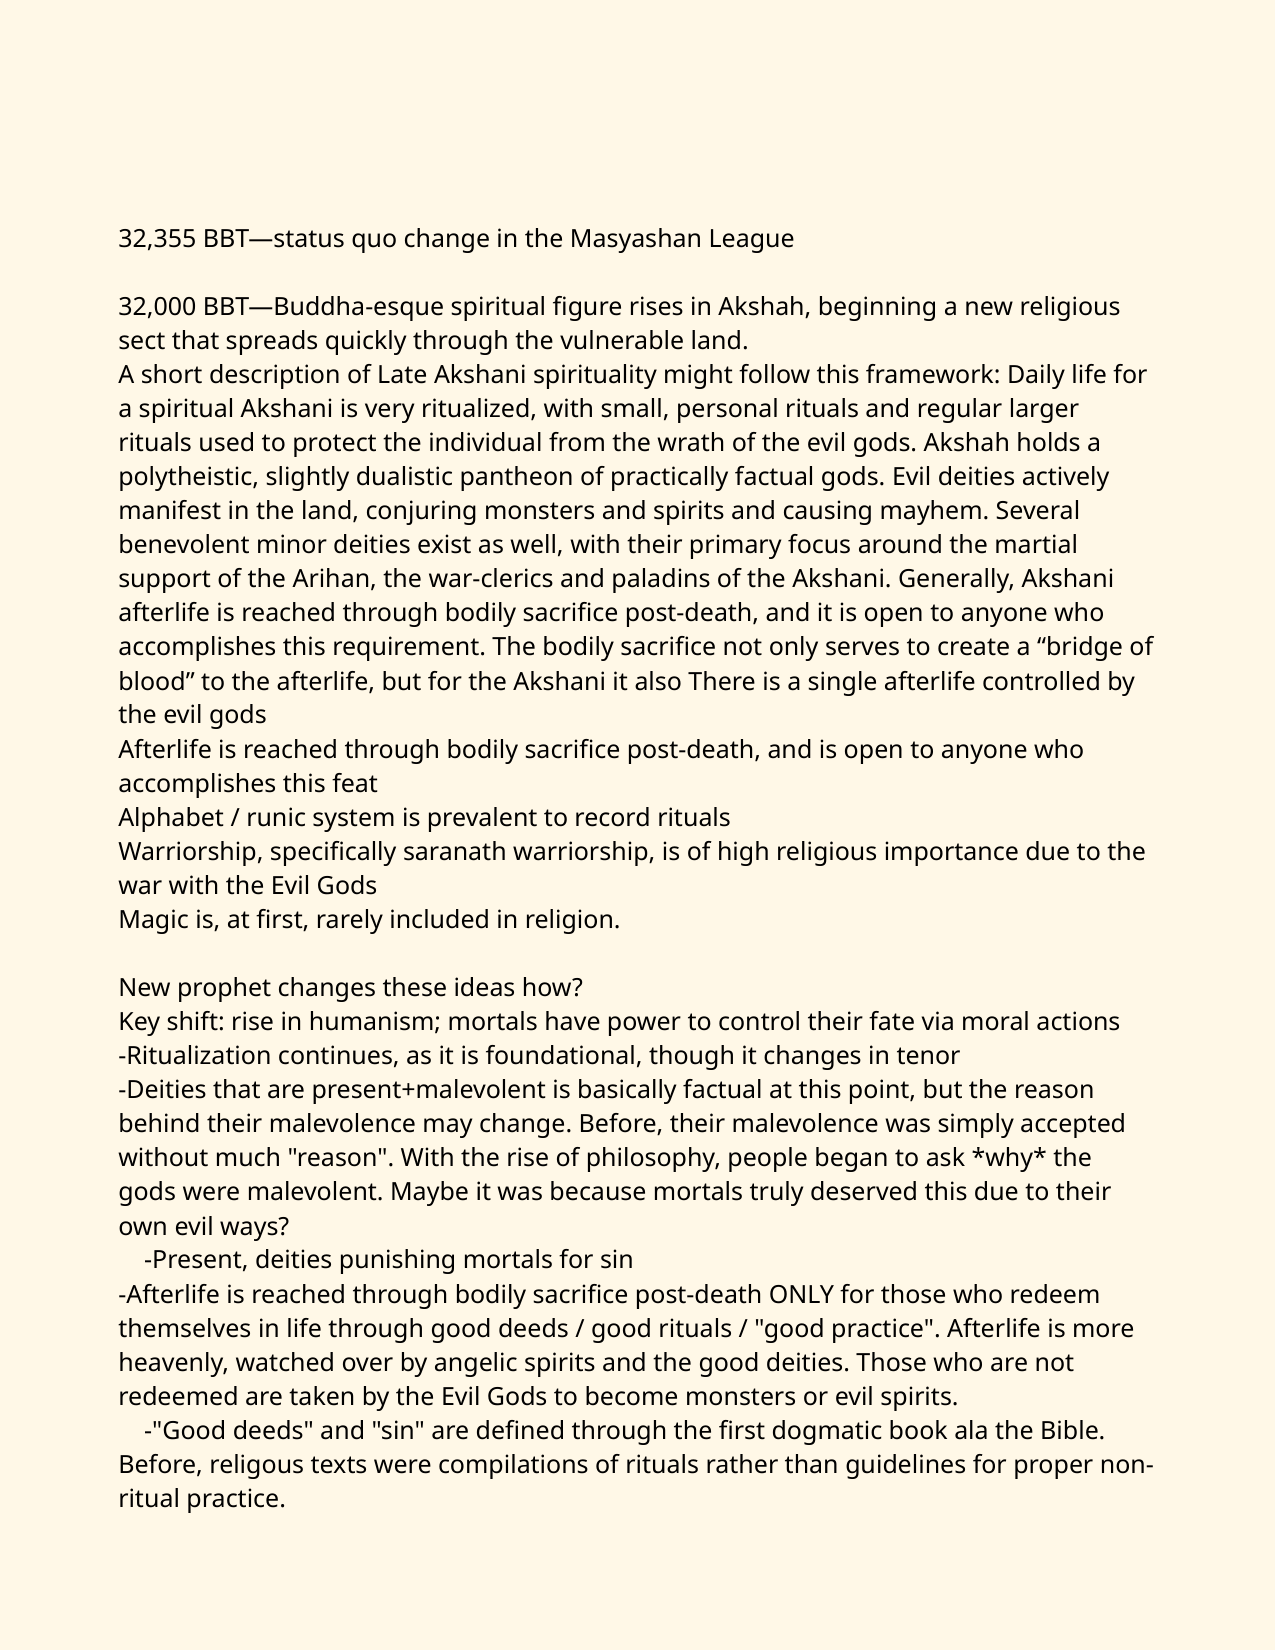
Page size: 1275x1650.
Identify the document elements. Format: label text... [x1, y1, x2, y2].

text Alphabet / runic system is prevalent to record rituals [118, 799, 1157, 833]
text -Afterlife is reached through bodily sacrifice post-death ONLY for those who redeem themselves in life through good deeds / good rituals / "good practice". Afterlife is more heavenly, watched over by angelic spirits and the good deities. Those who are not redeemed are taken by the Evil Gods to become monsters or evil spirits. [118, 1276, 1157, 1412]
text -Ritualization continues, as it is foundational, though it changes in tenor [118, 1038, 1157, 1072]
text Warriorship, specifically saranath warriorship, is of high religious importance due to the war with the Evil Gods [118, 833, 1157, 902]
text Magic is, at first, rarely included in religion. [118, 902, 1157, 936]
text 32,000 BBT—Buddha-esque spiritual figure rises in Akshah, beginning a new religious sect that spreads quickly through the vulnerable land. [118, 288, 1157, 357]
text Key shift: rise in humanism; mortals have power to control their fate via moral actions [118, 1004, 1157, 1038]
text -Deities that are present+malevolent is basically factual at this point, but the reason behind their malevolence may change. Before, their malevolence was simply accepted without much "reason". With the rise of philosophy, people began to ask *why* the gods were malevolent. Maybe it was because mortals truly deserved this due to their own evil ways? [118, 1072, 1157, 1242]
text Afterlife is reached through bodily sacrifice post-death, and is open to anyone who accomplishes this feat [118, 731, 1157, 799]
text 32,355 BBT—status quo change in the Masyashan League [118, 220, 1157, 254]
text -Present, deities punishing mortals for sin [118, 1242, 1157, 1276]
text New prophet changes these ideas how? [118, 970, 1157, 1004]
text -"Good deeds" and "sin" are defined through the first dogmatic book ala the Bible. Before, religous texts were compilations of rituals rather than guidelines for proper non-ritual practice. [118, 1412, 1157, 1515]
text A short description of Late Akshani spirituality might follow this framework: Daily life for a spiritual Akshani is very ritualized, with small, personal rituals and regular larger rituals used to protect the individual from the wrath of the evil gods. Akshah holds a polytheistic, slightly dualistic pantheon of practically factual gods. Evil deities actively manifest in the land, conjuring monsters and spirits and causing mayhem. Several benevolent minor deities exist as well, with their primary focus around the martial support of the Arihan, the war-clerics and paladins of the Akshani. Generally, Akshani afterlife is reached through bodily sacrifice post-death, and it is open to anyone who accomplishes this requirement. The bodily sacrifice not only serves to create a “bridge of blood” to the afterlife, but for the Akshani it also There is a single afterlife controlled by the evil gods [118, 357, 1157, 731]
